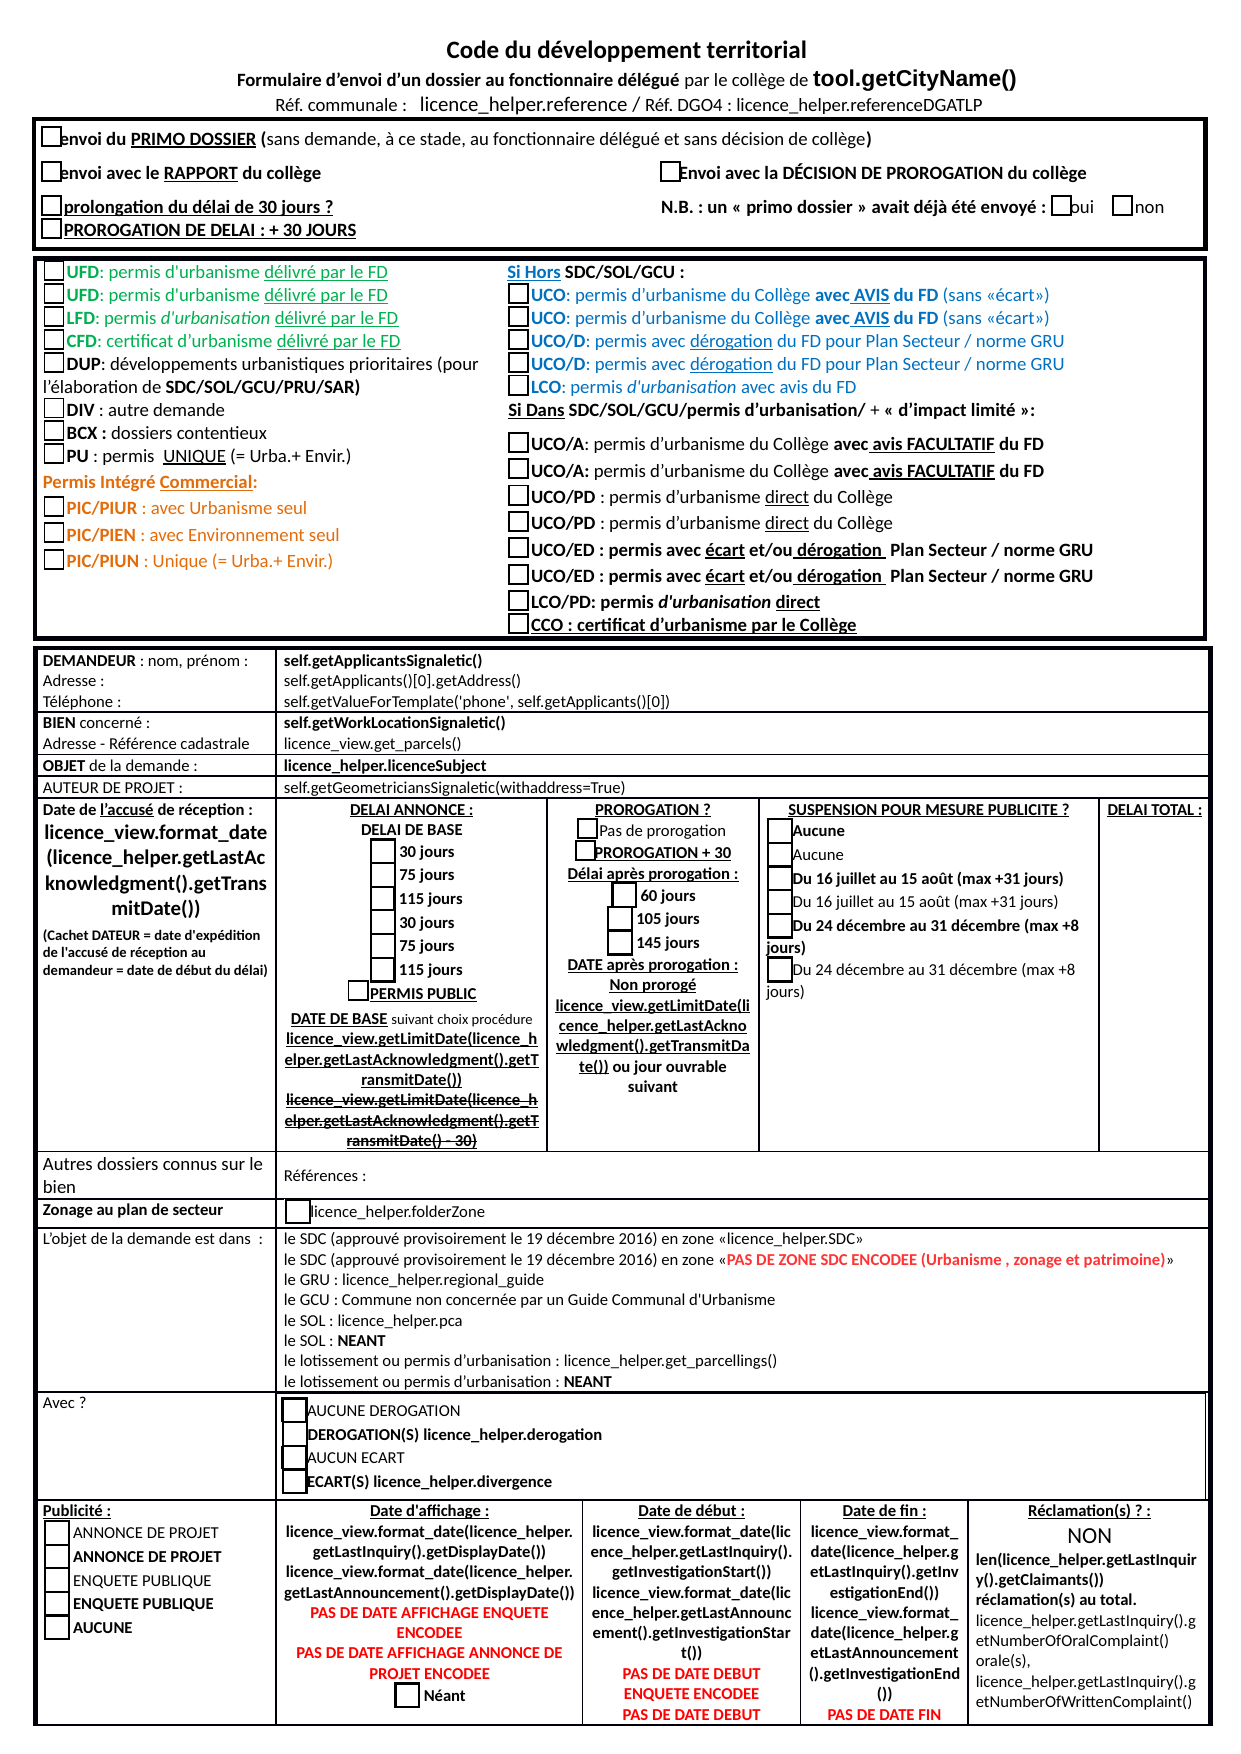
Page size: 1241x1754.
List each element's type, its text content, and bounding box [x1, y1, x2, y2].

table_cell Auteur de projet : [38, 777, 275, 797]
table_header self.getApplicantsSignaletic() self.getApplicants()[0].getAddress() self.getValueForTemplate('phone', self.getApplicants()[0]) [277, 650, 1208, 711]
table_cell self.getWorkLocationSignaletic() licence_view.get_parcels() [277, 713, 1208, 753]
text Formulaire d’envoi d’un dossier au fonctionnaire délégué par le collège de tool.getCityName() [43, 65, 1211, 91]
table_cell Date d'affichage : licence_view.format_date(licence_helper.getLastInquiry().getDisplayDate()) licence_view.format_date(licence_helper.getLastAnnouncement().getDisplayDate()) PAS DE DATE AFFICHAGE ENQUETE ENCODEE PAS DE DATE AFFICHAGE ANNONCE DE PROJET ENCODEE Néant [277, 1501, 582, 1724]
table_header AUCUNE DEROGATION DEROGATION(S) licence_helper.derogation AUCUN ECART ECART(S) licence_helper.divergence [277, 1394, 1205, 1499]
text Réf. communale : licence_helper.reference / Réf. DGO4 : licence_helper.referenceDGATLP [43, 91, 1211, 117]
table_cell Références : [277, 1152, 1208, 1198]
table_header Demandeur : nom, prénom : Adresse : Téléphone : [38, 650, 275, 711]
table_cell PROROGATION ? Pas de prorogation PROROGATION + 30 Délai après prorogation : 60 jours 105 jours 145 jours DATE après prorogation : Non prorogé licence_view.getLimitDate(licence_helper.getLastAcknowledgment().getTransmitDate()) ou jour ouvrable suivant [548, 799, 758, 1151]
table_cell Date de fin : licence_view.format_date(licence_helper.getLastInquiry().getInvestigationEnd()) licence_view.format_date(licence_helper.getLastAnnouncement().getInvestigationEnd()) PAS DE DATE FIN [801, 1501, 967, 1724]
text Code du développement territorial [43, 34, 1211, 65]
table_cell licence_helper.folderZone [277, 1200, 1208, 1227]
table_cell Publicité : ANNONCE DE PROJET ANNONCE DE PROJET ENQUETE PUBLIQUE ENQUETE PUBLIQUE AUCUNE [38, 1501, 275, 1724]
table_cell OBJET de la demande : [38, 755, 275, 775]
table_cell Envoi avec la DÉCISION DE PROROGATION du collège [653, 155, 1203, 190]
table_cell DELAI ANNONCE : DELAI DE BASE 30 jours 75 jours 115 jours 30 jours 75 jours 115 jours PERMIS PUBLIC DATE DE BASE suivant choix procédure licence_view.getLimitDate(licence_helper.getLastAcknowledgment().getTransmitDate()) licence_view.getLimitDate(licence_helper.getLastAcknowledgment().getTransmitDate() - 30) [277, 799, 546, 1151]
table_cell L’objet de la demande est dans : [38, 1229, 275, 1391]
table_cell Bien concerné : Adresse - Référence cadastrale [38, 713, 275, 753]
table_cell le SDC (approuvé provisoirement le 19 décembre 2016) en zone «licence_helper.SDC» le SDC (approuvé provisoirement le 19 décembre 2016) en zone «PAS DE ZONE SDC ENCODEE (Urbanisme , zonage et patrimoine)» le GRU : licence_helper.regional_guide le GCU : Commune non concernée par un Guide Communal d'Urbanisme le SOL : licence_helper.pca le SOL : NEANT le lotissement ou permis d’urbanisation : licence_helper.get_parcellings() le lotissement ou permis d’urbanisation : NEANT [277, 1229, 1208, 1391]
table_header Si Hors SDC/SOL/GCU : UCO: permis d’urbanisme du Collège avec AVIS du FD (sans «écart») UCO: permis d’urbanisme du Collège avec AVIS du FD (sans «écart») UCO/D: permis avec dérogation du FD pour Plan Secteur / norme GRU UCO/D: permis avec dérogation du FD pour Plan Secteur / norme GRU LCO: permis d'urbanisation avec avis du FD Si Dans SDC/SOL/GCU/permis d’urbanisation/ + « d’impact limité »: UCO/A: permis d’urbanisme du Collège avec avis FACULTATIF du FD UCO/A: permis d’urbanisme du Collège avec avis FACULTATIF du FD UCO/PD : permis d’urbanisme direct du Collège UCO/PD : permis d’urbanisme direct du Collège UCO/ED : permis avec écart et/ou dérogation Plan Secteur / norme GRU UCO/ED : permis avec écart et/ou dérogation Plan Secteur / norme GRU LCO/PD: permis d'urbanisation direct CCO : certificat d’urbanisme par le Collège [500, 261, 1203, 636]
table_cell envoi avec le RAPPORT du collège [36, 155, 653, 190]
table_cell Avec ? [38, 1393, 275, 1499]
table_cell DELAI TOTAL : [1100, 799, 1208, 1151]
table_cell licence_helper.licenceSubject [277, 755, 1208, 775]
table_cell self.getGeometriciansSignaletic(withaddress=True) [277, 777, 1208, 797]
table_cell Zonage au plan de secteur [38, 1200, 275, 1227]
table_cell Date de l’accusé de réception : licence_view.format_date(licence_helper.getLastAcknowledgment().getTransmitDate()) (Cachet DATEUR = date d'expédition de l'accusé de réception au demandeur = date de début du délai) [38, 799, 275, 1151]
table_cell SUSPENSION POUR MESURE PUBLICITE ? Aucune Aucune Du 16 juillet au 15 août (max +31 jours) Du 16 juillet au 15 août (max +31 jours) Du 24 décembre au 31 décembre (max +8 jours) Du 24 décembre au 31 décembre (max +8 jours) [760, 799, 1098, 1151]
table_cell N.B. : un « primo dossier » avait déjà été envoyé : oui non [620, 190, 1203, 247]
table_header envoi du PRIMO DOSSIER (sans demande, à ce stade, au fonctionnaire délégué et sans décision de collège) [36, 121, 1203, 155]
table_cell Date de début : licence_view.format_date(licence_helper.getLastInquiry().getInvestigationStart()) licence_view.format_date(licence_helper.getLastAnnouncement().getInvestigationStart()) PAS DE DATE DEBUT ENQUETE ENCODEE PAS DE DATE DEBUT [583, 1501, 800, 1724]
table_cell prolongation du délai de 30 jours ? PROROGATION DE DELAI : + 30 JOURS [36, 190, 619, 247]
table_cell Autres dossiers connus sur le bien [38, 1152, 275, 1198]
table_cell Réclamation(s) ? : NON len(licence_helper.getLastInquiry().getClaimants()) réclamation(s) au total. licence_helper.getLastInquiry().getNumberOfOralComplaint() orale(s), licence_helper.getLastInquiry().getNumberOfWrittenComplaint() [969, 1501, 1208, 1724]
table_header UFD: permis d'urbanisme délivré par le FD UFD: permis d'urbanisme délivré par le FD LFD: permis d'urbanisation délivré par le FD CFD: certificat d’urbanisme délivré par le FD DUP: développements urbanistiques prioritaires (pour l’élaboration de SDC/SOL/GCU/PRU/SAR) DIV : autre demande BCX : dossiers contentieux PU : permis UNIQUE (= Urba.+ Envir.) Permis Intégré Commercial: PIC/PIUR : avec Urbanisme seul PIC/PIEN : avec Environnement seul PIC/PIUN : Unique (= Urba.+ Envir.) [37, 261, 499, 636]
